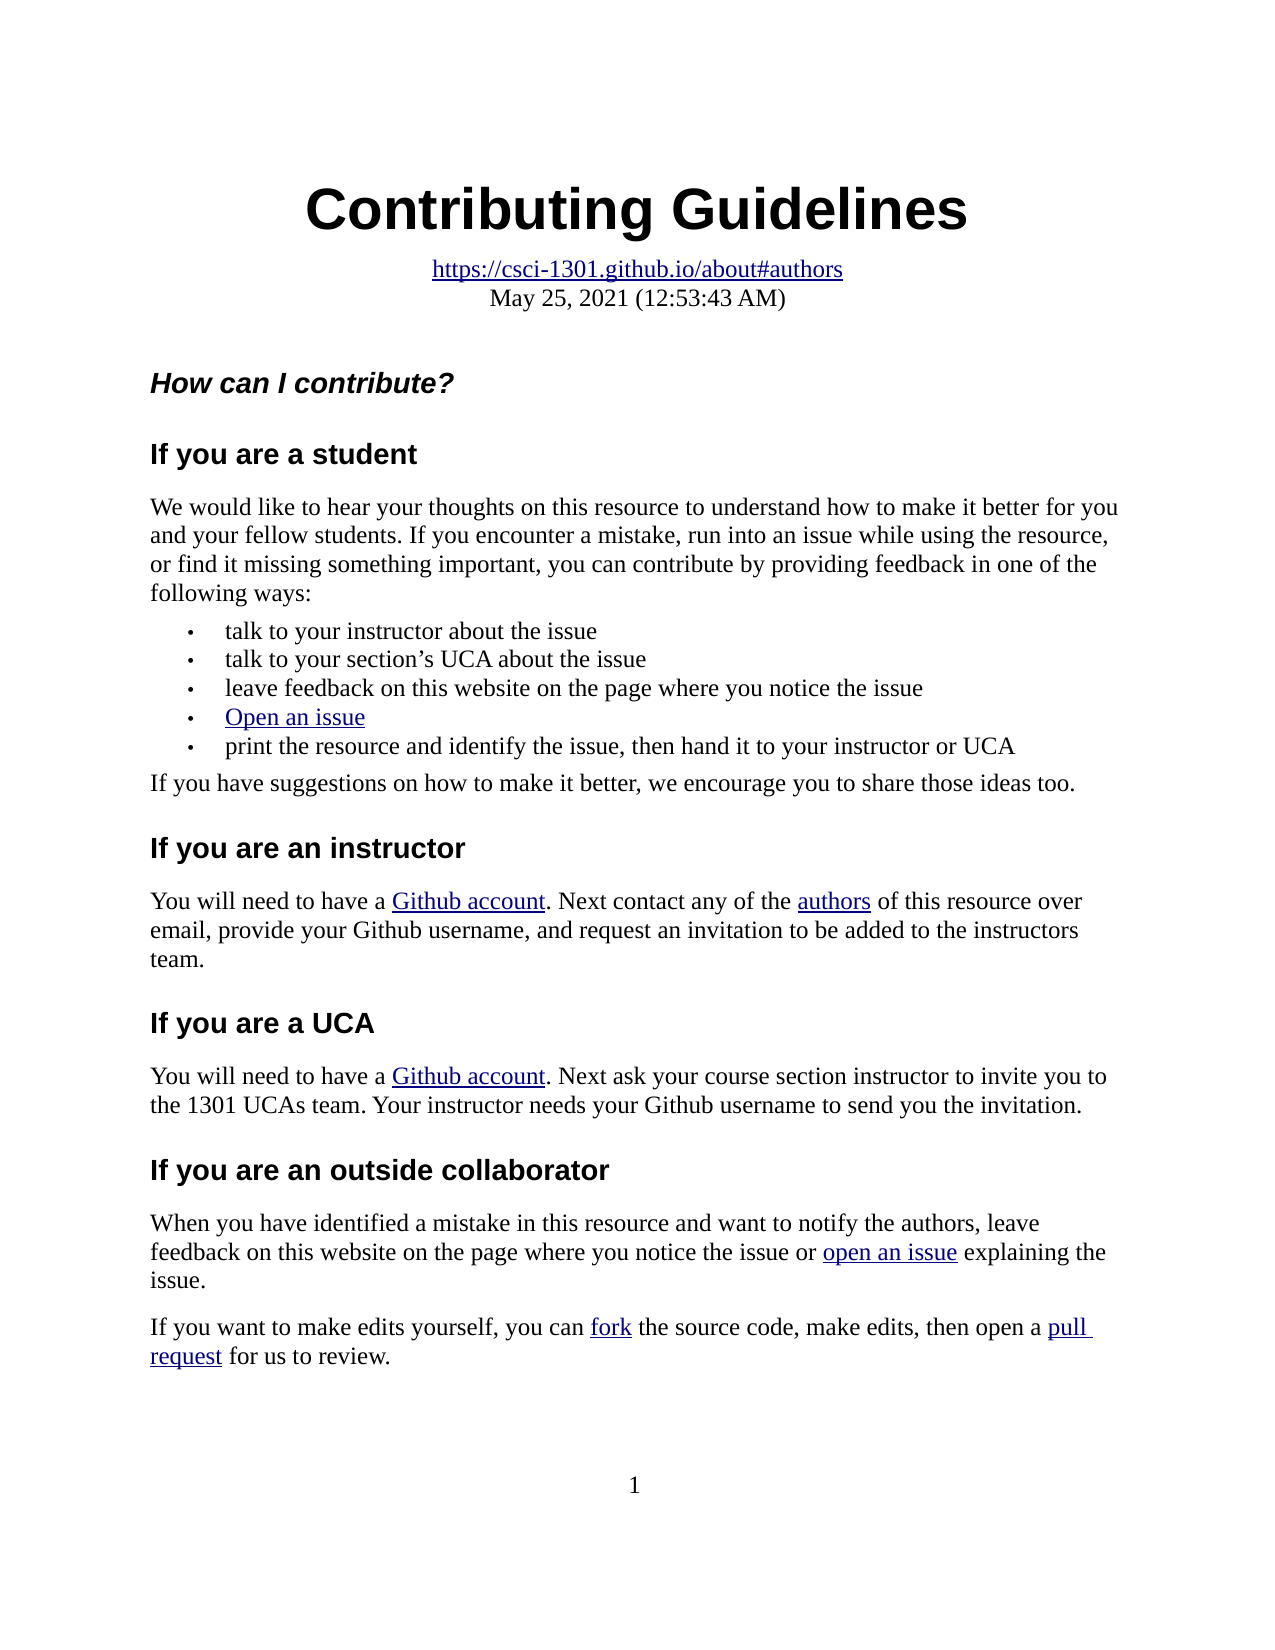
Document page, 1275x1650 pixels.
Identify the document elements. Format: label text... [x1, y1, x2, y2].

text If you have suggestions on how to make it better, we encourage you to share those ideas too. [150, 768, 1125, 797]
text If you want to make edits yourself, you can fork the source code, make edits, then open a pull request for us to review. [150, 1312, 1125, 1369]
subtitle If you are an instructor [150, 831, 1125, 865]
list talk to your instructor about the issue [187, 616, 1125, 644]
text When you have identified a mistake in this resource and want to notify the authors, leave feedback on this website on the page where you notice the issue or open an issue explaining the issue. [150, 1208, 1125, 1294]
subtitle If you are a UCA [150, 1006, 1125, 1040]
list print the resource and identify the issue, then hand it to your instructor or UCA [187, 731, 1125, 759]
subtitle If you are a student [150, 437, 1125, 470]
list talk to your section’s UCA about the issue [187, 644, 1125, 673]
title Contributing Guidelines [150, 175, 1125, 242]
subtitle How can I contribute? [150, 366, 1125, 399]
text https://csci-1301.github.io/about#authors [150, 254, 1125, 283]
subtitle If you are an outside collaborator [150, 1153, 1125, 1186]
text May 25, 2021 (12:53:43 AM) [150, 283, 1125, 312]
list Open an issue [187, 702, 1125, 731]
text We would like to hear your thoughts on this resource to understand how to make it better for you and your fellow students. If you encounter a mistake, run into an issue while using the resource, or find it missing something important, you can contribute by providing feedback in one of the following ways: [150, 492, 1125, 607]
list leave feedback on this website on the page where you notice the issue [187, 673, 1125, 702]
text You will need to have a Github account. Next ask your course section instructor to invite you to the 1301 UCAs team. Your instructor needs your Github username to send you the invitation. [150, 1061, 1125, 1119]
text You will need to have a Github account. Next contact any of the authors of this resource over email, provide your Github username, and request an invitation to be added to the instructors team. [150, 886, 1125, 972]
